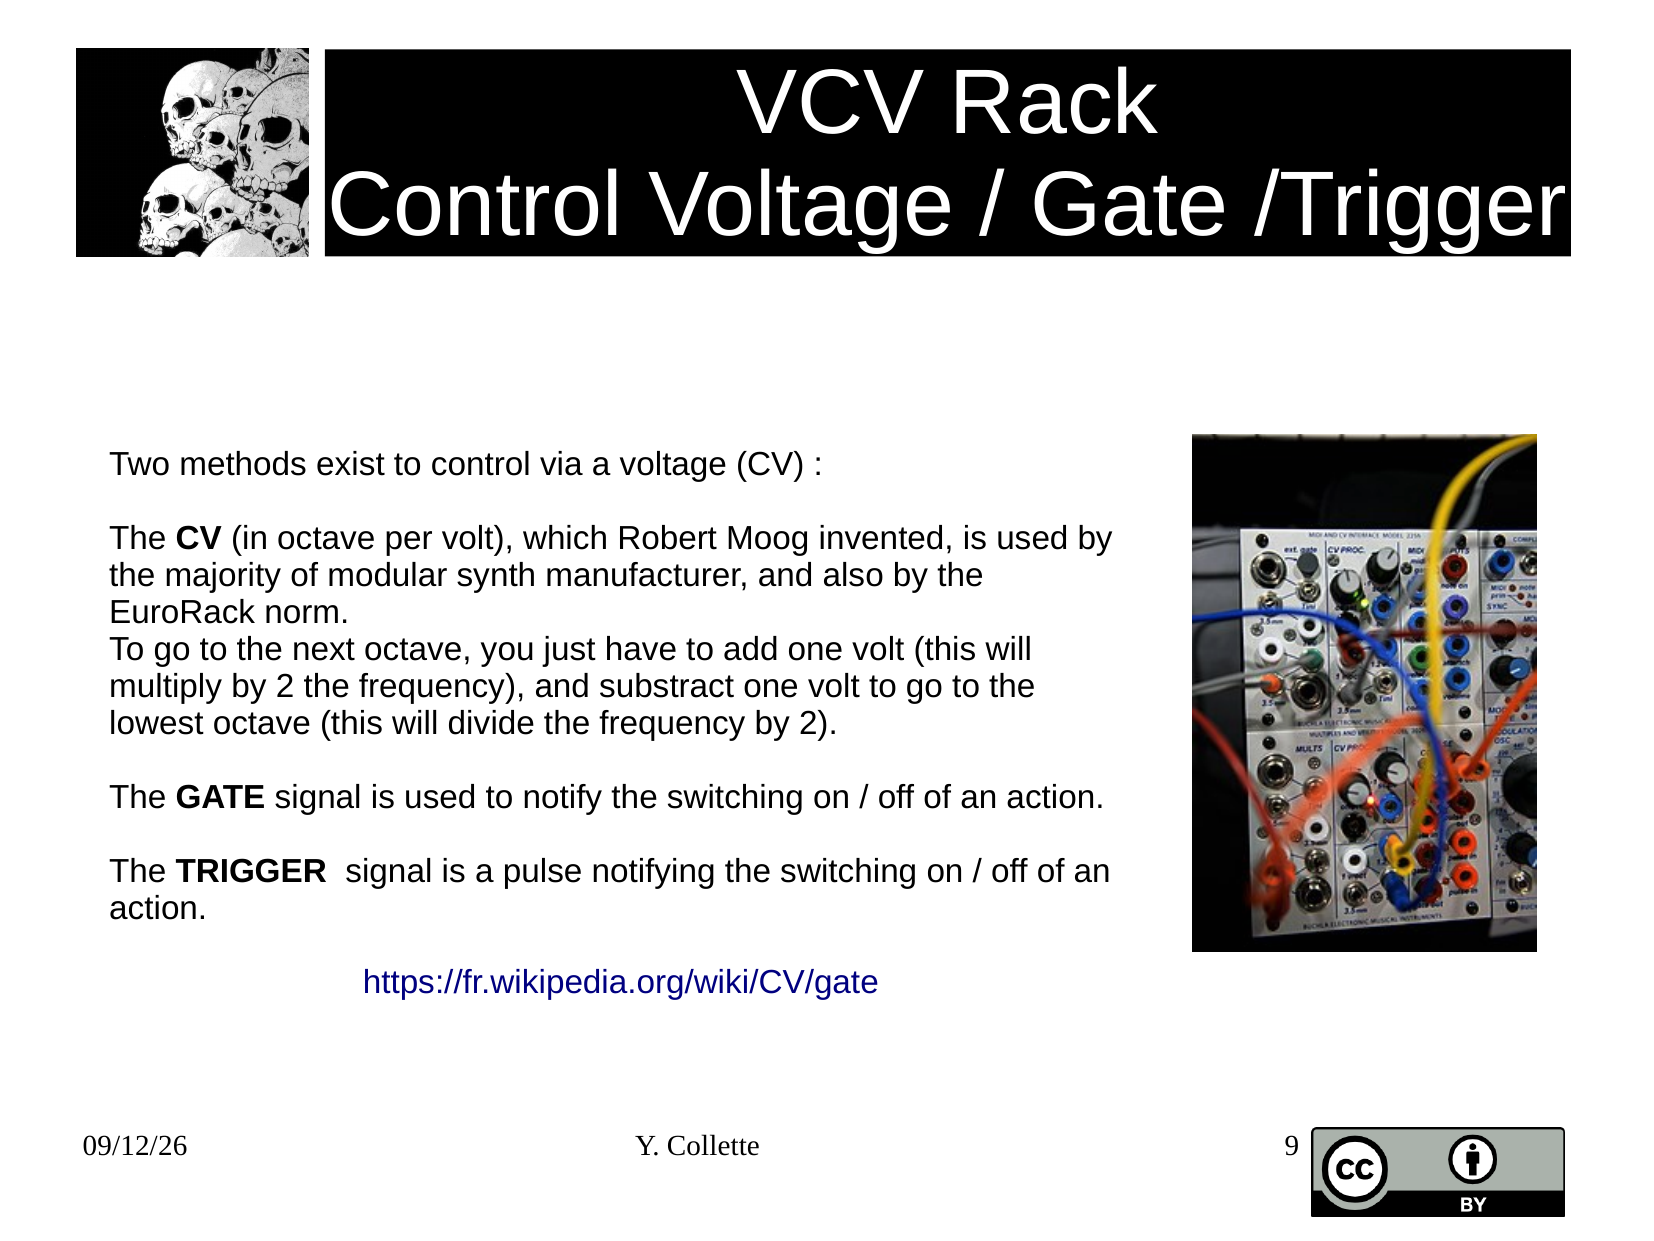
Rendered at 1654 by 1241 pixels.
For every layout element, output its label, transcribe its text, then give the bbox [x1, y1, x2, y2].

picture [1192, 434, 1537, 952]
picture [76, 48, 309, 257]
text_box Two methods exist to control via a voltage (CV) : The CV (in octave per volt), which Robert Moog invented, is used by the majority of modular synth manufacturer, and also by the EuroRack norm. To go to the next octave, you just have to add one volt (this will multiply by 2 the frequency), and substract one volt to go to the lowest octave (this will divide the frequency by 2). The GATE signal is used to notify the switching on / off of an action. The TRIGGER signal is a pulse notifying the switching on / off of an action. https://fr.wikipedia.org/wiki/CV/gate [94, 438, 1149, 1046]
picture [1311, 1127, 1565, 1217]
title VCV Rack Control Voltage / Gate /Trigger [324, 49, 1571, 257]
